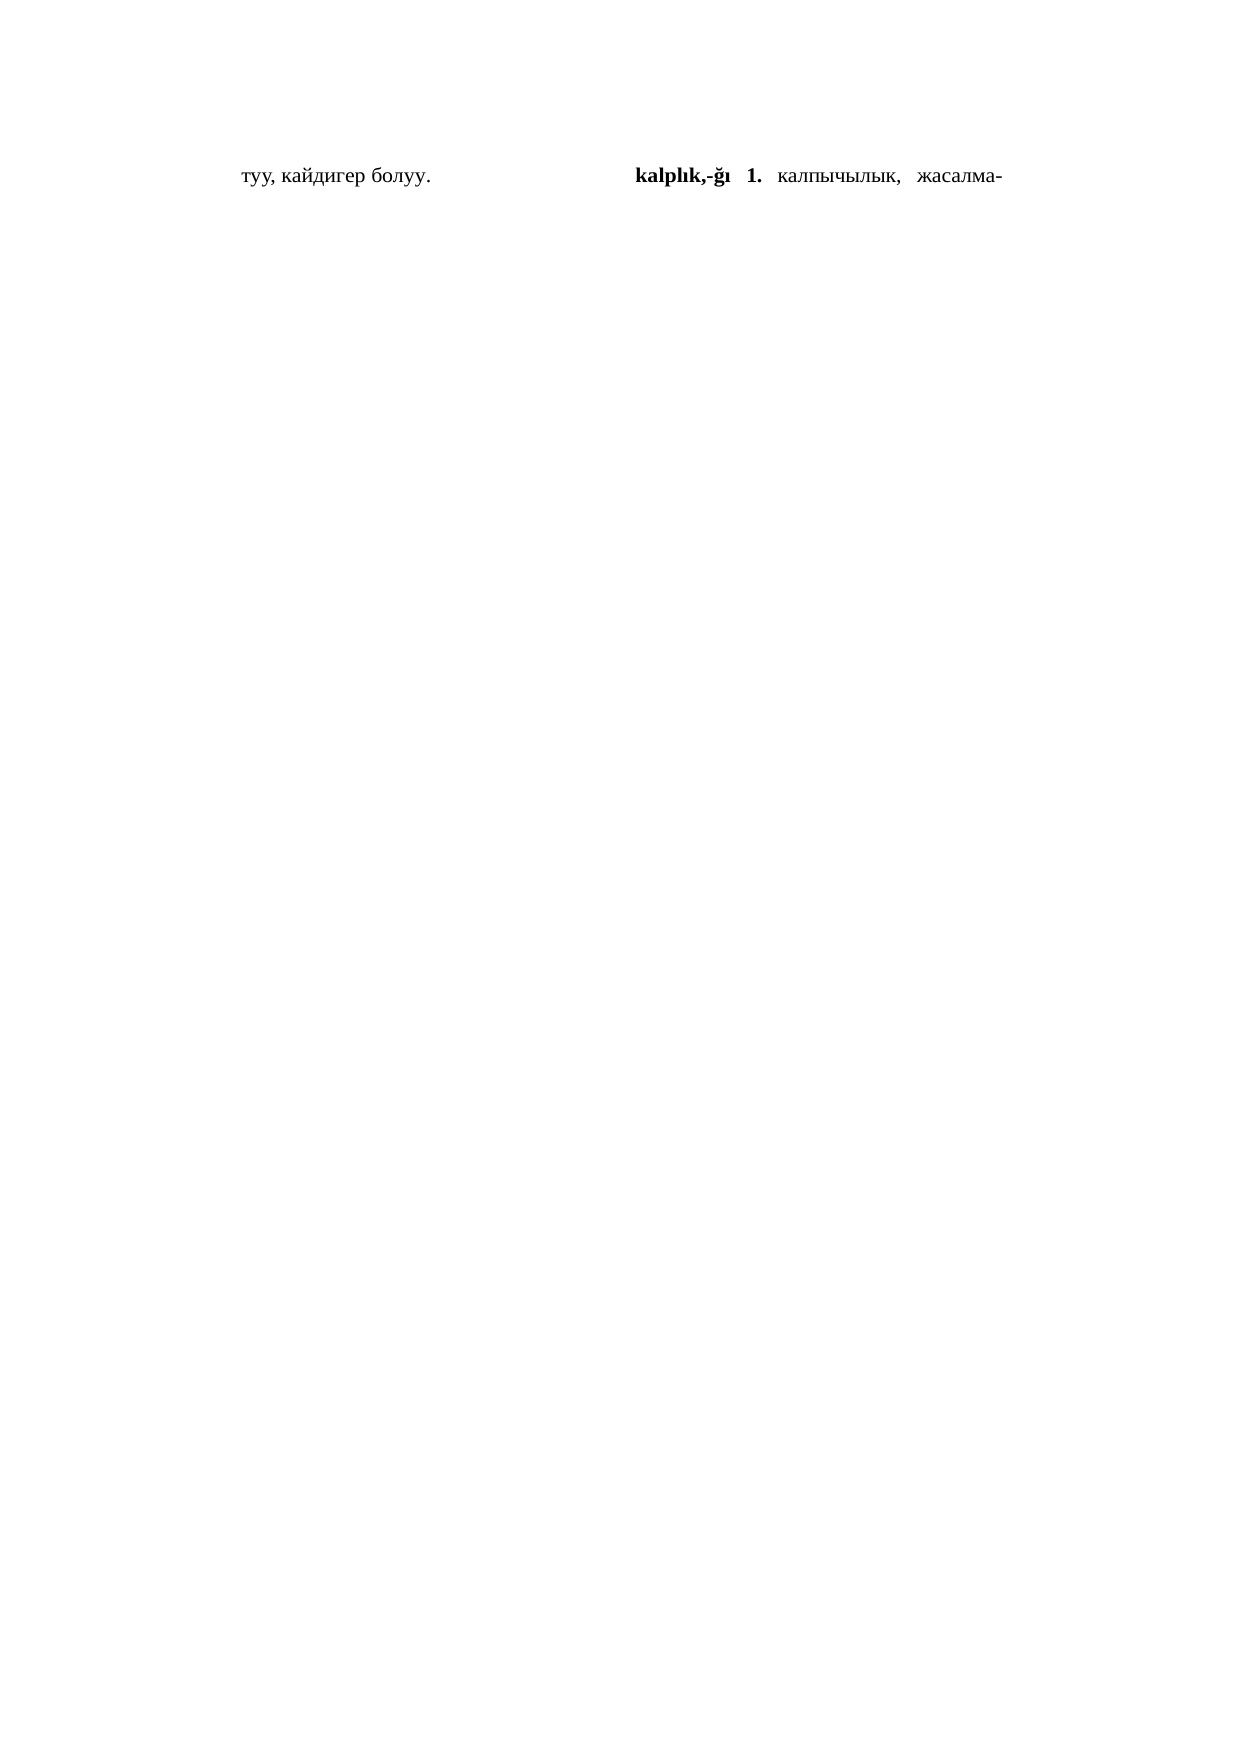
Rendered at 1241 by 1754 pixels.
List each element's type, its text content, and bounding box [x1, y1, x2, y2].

text туу, кайдигер болуу. [197, 164, 549, 187]
text kalplık,-ğı 1. калпычылык, жасалма- [635, 164, 1039, 187]
